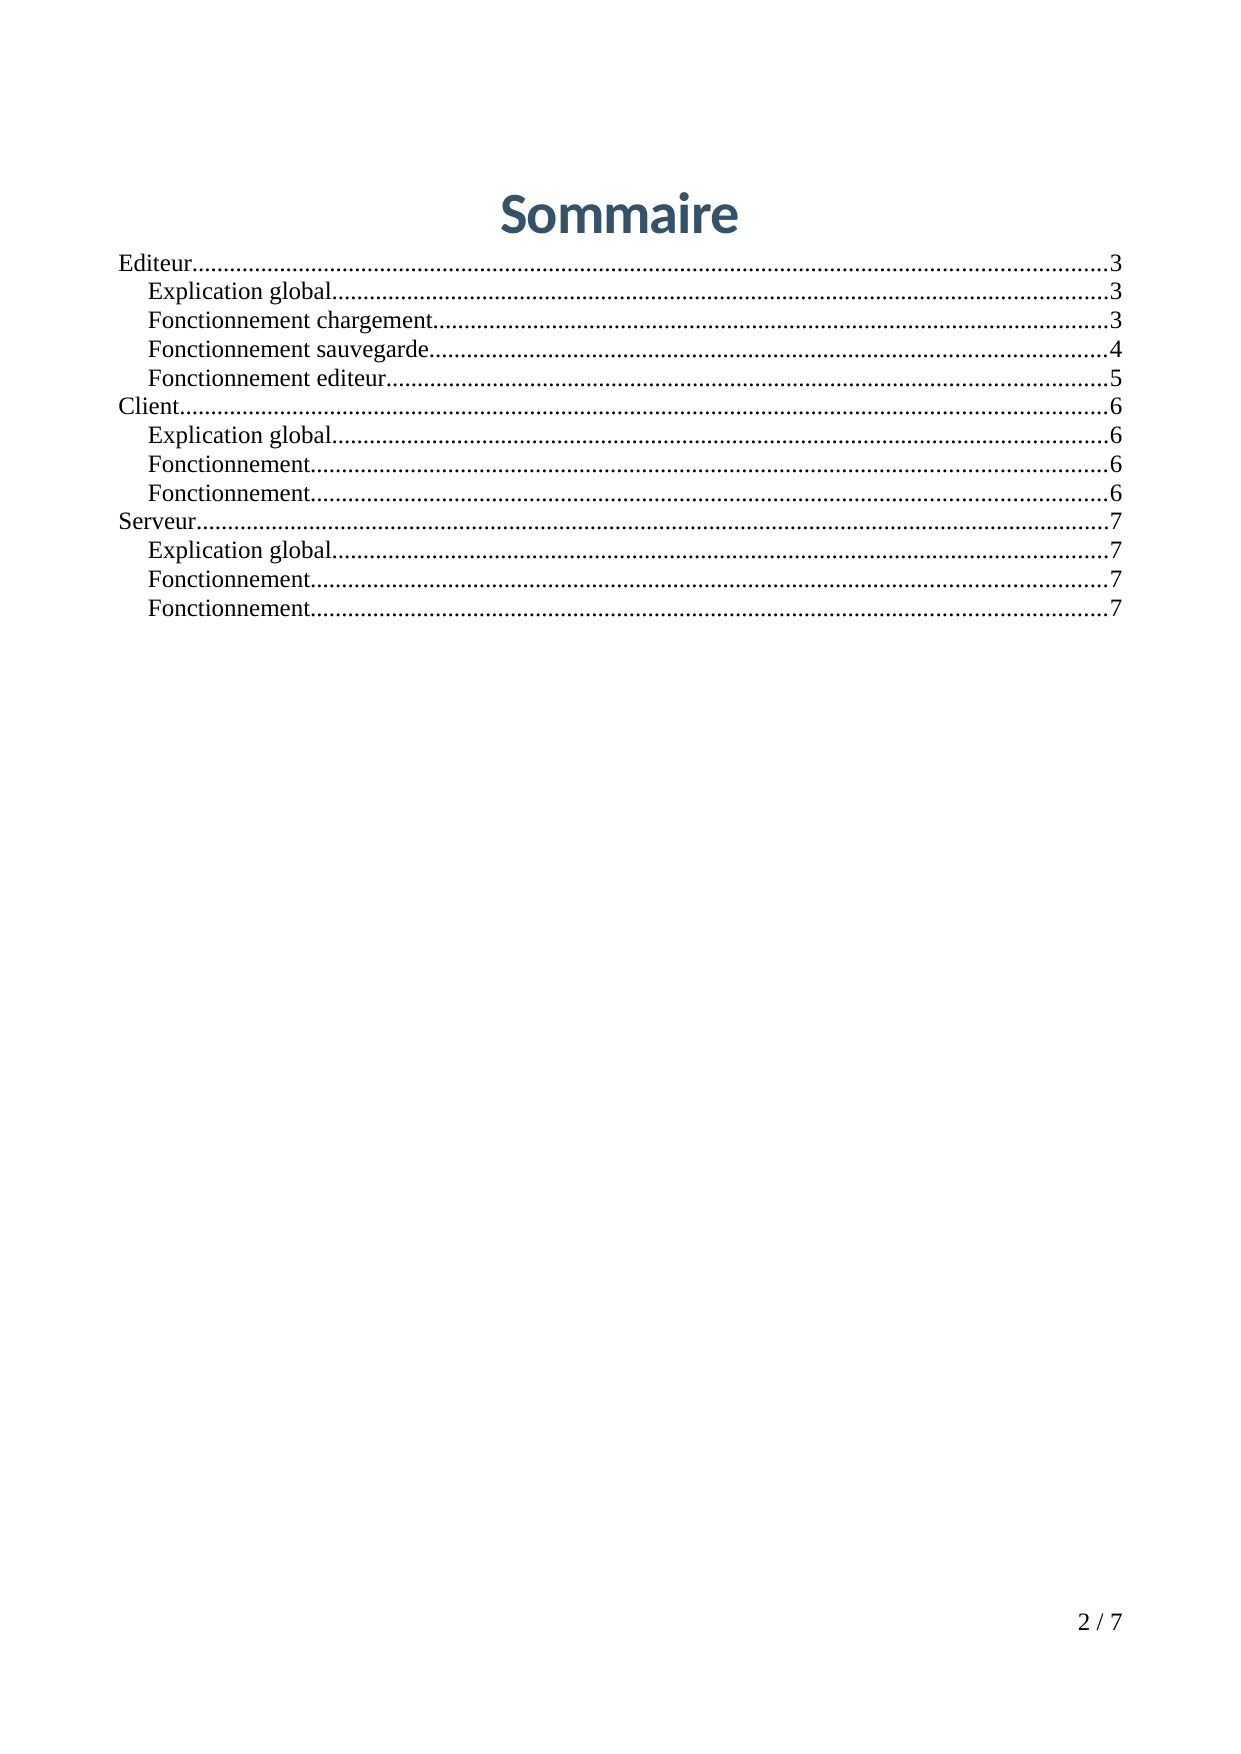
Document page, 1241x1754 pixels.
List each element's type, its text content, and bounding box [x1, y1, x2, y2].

text Fonctionnement 7 [148, 593, 1122, 621]
text Explication global 7 [148, 535, 1122, 564]
text Fonctionnement editeur 5 [148, 363, 1122, 391]
text Fonctionnement 6 [148, 478, 1122, 506]
text Fonctionnement chargement 3 [148, 305, 1122, 334]
text Editeur 3 [118, 248, 1122, 276]
text Fonctionnement sauvegarde 4 [148, 334, 1122, 363]
text Serveur 7 [118, 506, 1122, 535]
text Fonctionnement 6 [148, 449, 1122, 478]
text Explication global 6 [148, 420, 1122, 449]
text Client 6 [118, 391, 1122, 420]
text Fonctionnement 7 [148, 564, 1122, 593]
text Explication global 3 [148, 276, 1122, 305]
title Sommaire [118, 176, 1122, 248]
